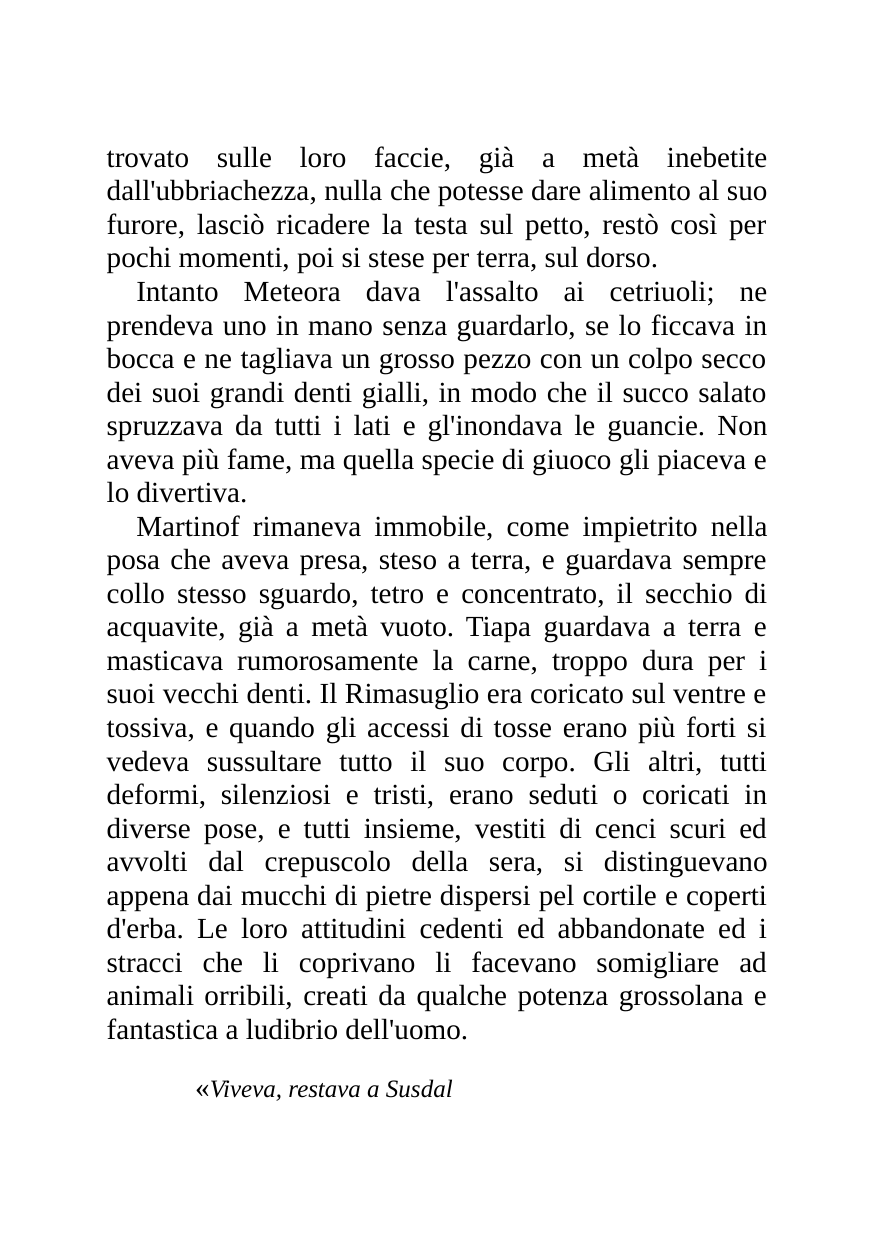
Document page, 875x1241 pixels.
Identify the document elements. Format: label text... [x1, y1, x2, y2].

text «Viveva, restava a Susdal [195, 1071, 768, 1104]
text Intanto Meteora dava l'assalto ai cetriuoli; ne prendeva uno in mano senza guardarlo, se lo ficcava in bocca e ne tagliava un grosso pezzo con un colpo secco dei suoi grandi denti gialli, in modo che il succo salato spruzzava da tutti i lati e gl'inondava le guancie. Non aveva più fame, ma quella specie di giuoco gli piaceva e lo divertiva. [106, 274, 768, 509]
text Martinof rimaneva immobile, come impietrito nella posa che aveva presa, steso a terra, e guardava sempre collo stesso sguardo, tetro e concentrato, il secchio di acquavite, già a metà vuoto. Tiapa guardava a terra e masticava rumorosamente la carne, troppo dura per i suoi vecchi denti. Il Rimasuglio era coricato sul ventre e tossiva, e quando gli accessi di tosse erano più forti si vedeva sussultare tutto il suo corpo. Gli altri, tutti deformi, silenziosi e tristi, erano seduti o coricati in diverse pose, e tutti insieme, vestiti di cenci scuri ed avvolti dal crepuscolo della sera, si distinguevano appena dai mucchi di pietre dispersi pel cortile e coperti d'erba. Le loro attitudini cedenti ed abbandonate ed i stracci che li coprivano li facevano somigliare ad animali orribili, creati da qualche potenza grossolana e fantastica a ludibrio dell'uomo. [106, 509, 768, 1046]
text trovato sulle loro faccie, già a metà inebetite dall'ubbriachezza, nulla che potesse dare alimento al suo furore, lasciò ricadere la testa sul petto, restò così per pochi momenti, poi si stese per terra, sul dorso. [106, 140, 768, 274]
